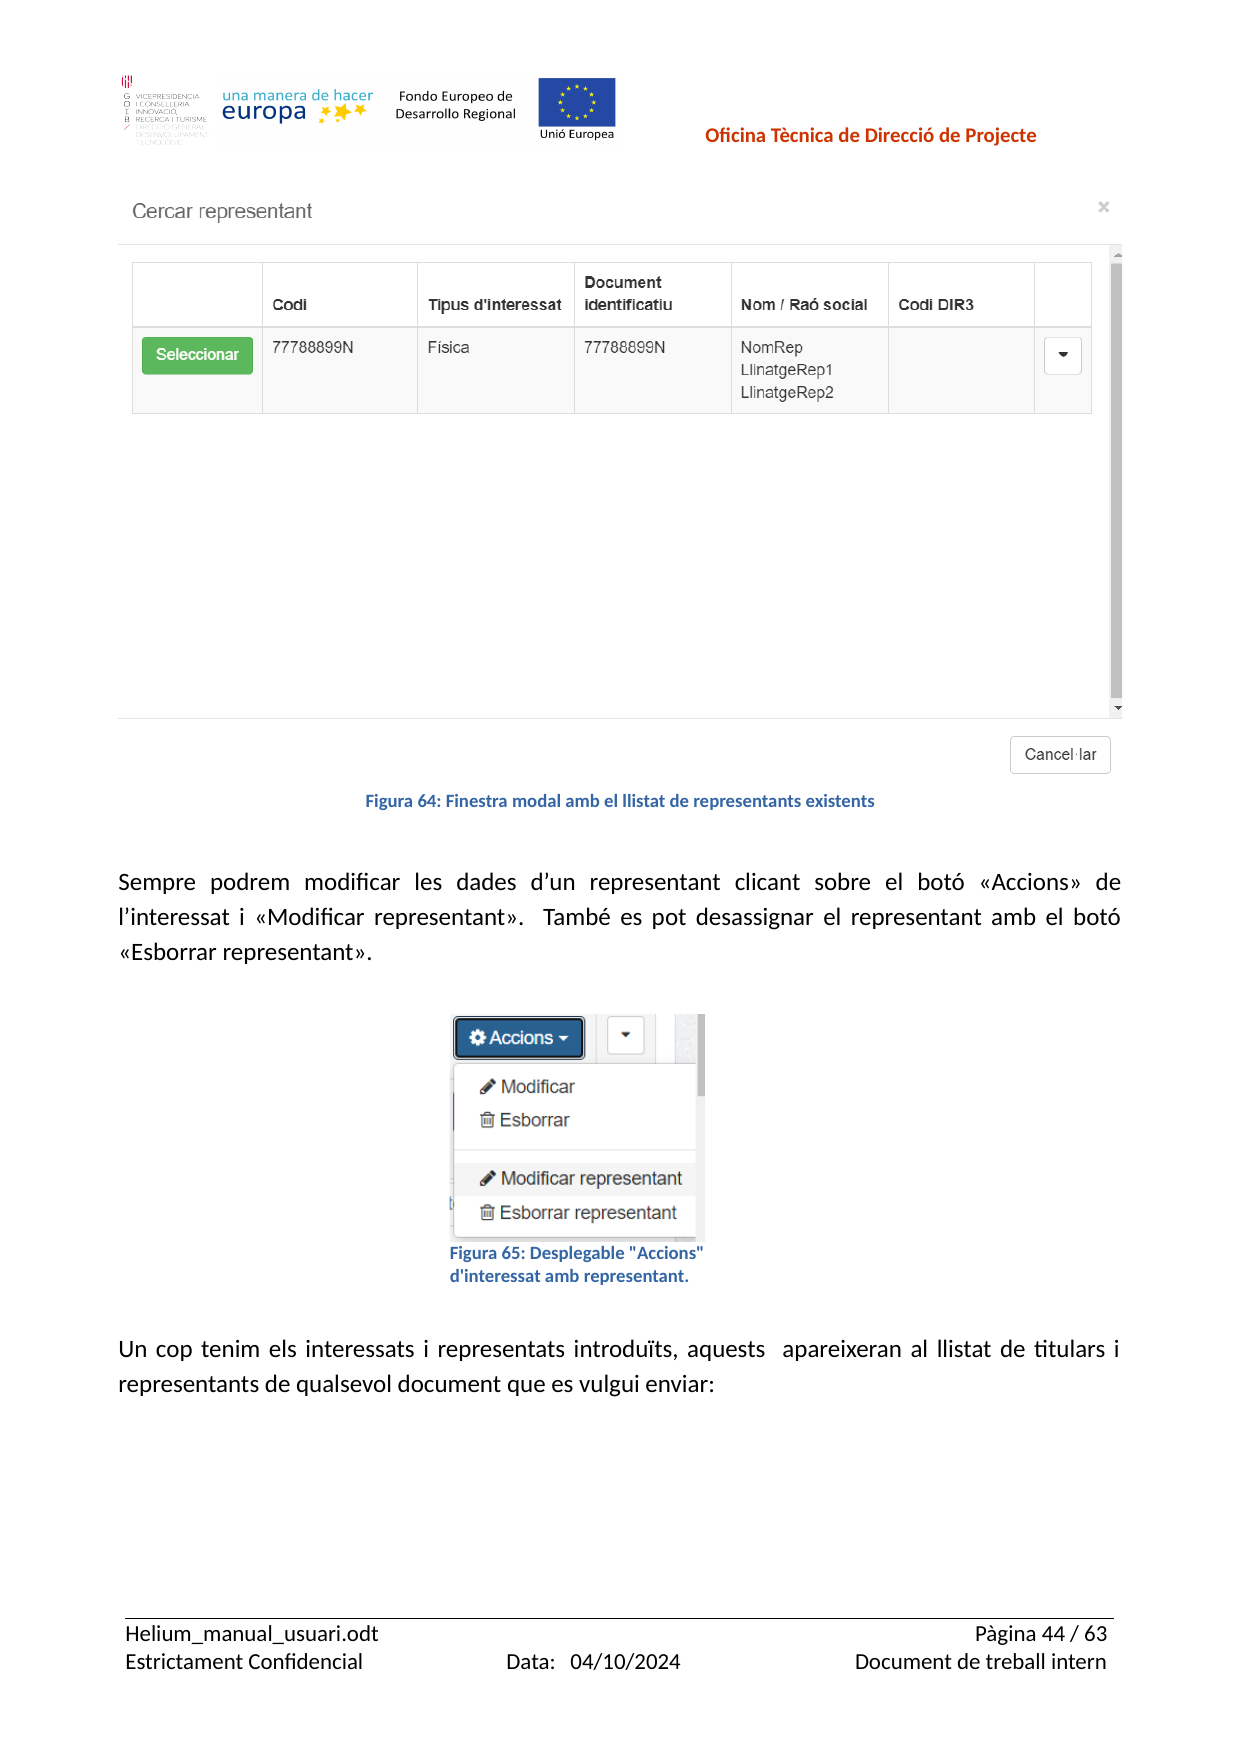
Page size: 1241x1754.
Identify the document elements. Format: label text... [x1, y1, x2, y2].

picture [219, 73, 621, 147]
picture [118, 190, 1123, 790]
text Sempre podrem modificar les dades d’un representant clicant sobre el botó «Accions» de l’interessat i «Modificar representant». També es pot desassignar el representant amb el botó «Esborrar representant». [118, 866, 1122, 967]
picture [118, 73, 213, 147]
text Figura 64: Finestra modal amb el llistat de representants existents [118, 790, 1122, 812]
picture [449, 1014, 705, 1242]
text Figura 65: Desplegable "Accions" d'interessat amb representant. [449, 1242, 705, 1287]
text Un cop tenim els interessats i representats introduïts, aquests apareixeran al llistat de titulars i representants de qualsevol document que es vulgui enviar: [118, 1333, 1122, 1399]
